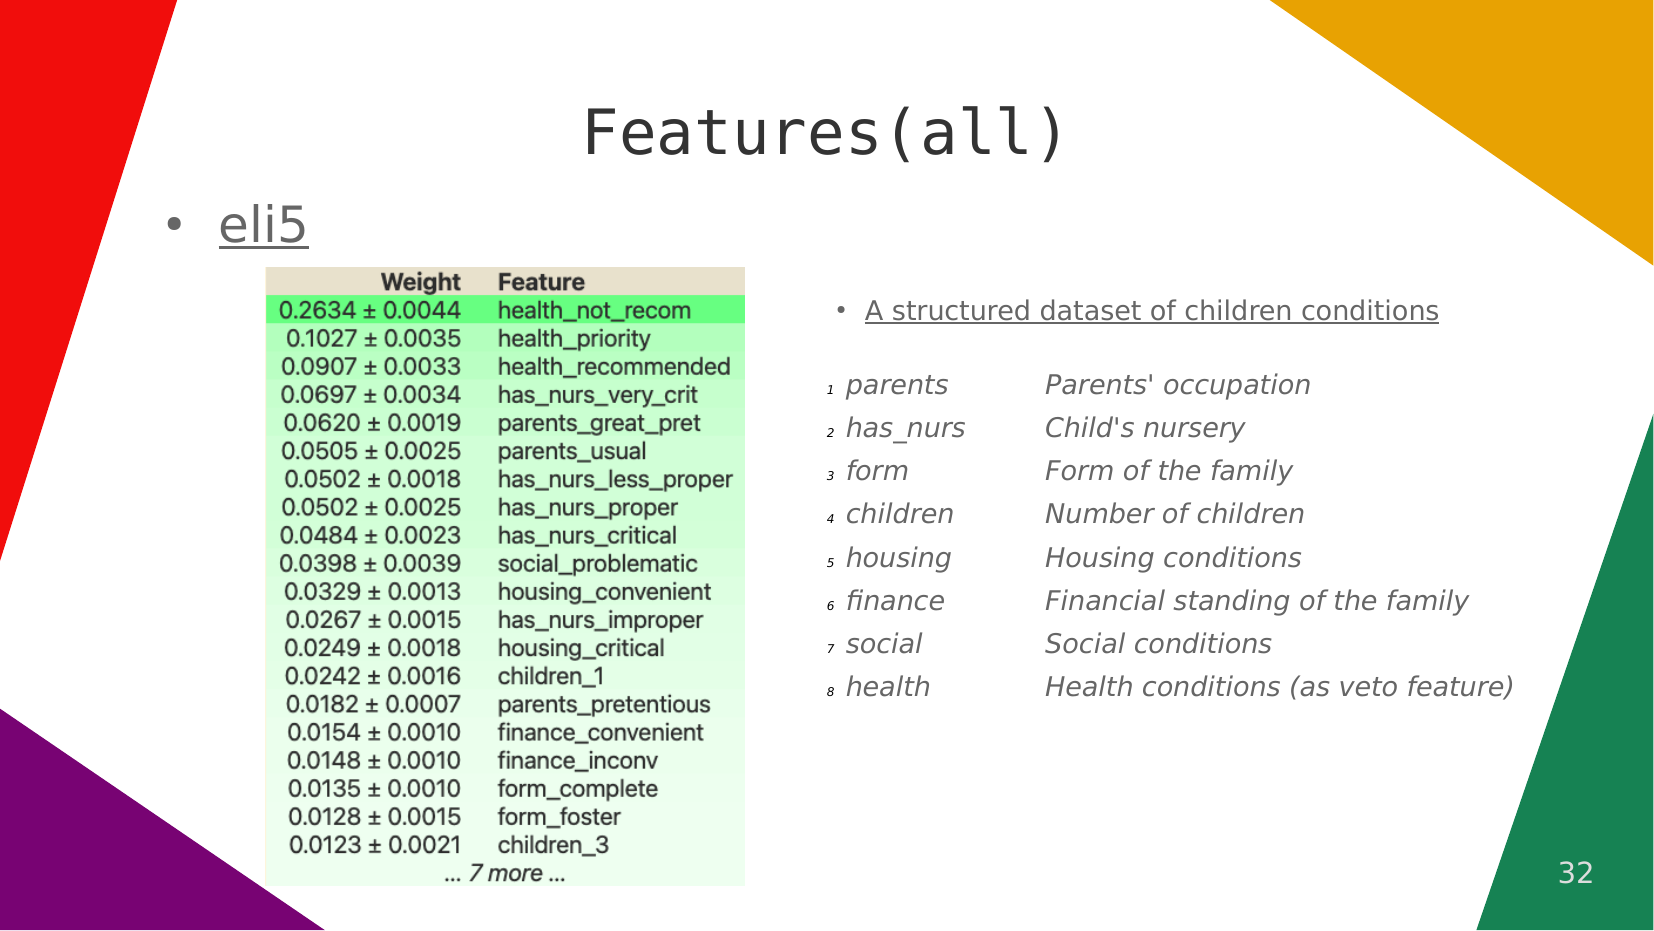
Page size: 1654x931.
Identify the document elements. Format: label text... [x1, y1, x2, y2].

title Features(all) [118, 59, 1536, 207]
list A structured dataset of children conditions parents Parents' occupation has_nurs Child's nursery form Form of the family children Number of children housing Housing conditions finance Financial standing of the family social Social conditions health Health conditions (as veto feature) [826, 295, 1654, 709]
list eli5 [147, 196, 384, 286]
picture [265, 267, 745, 886]
